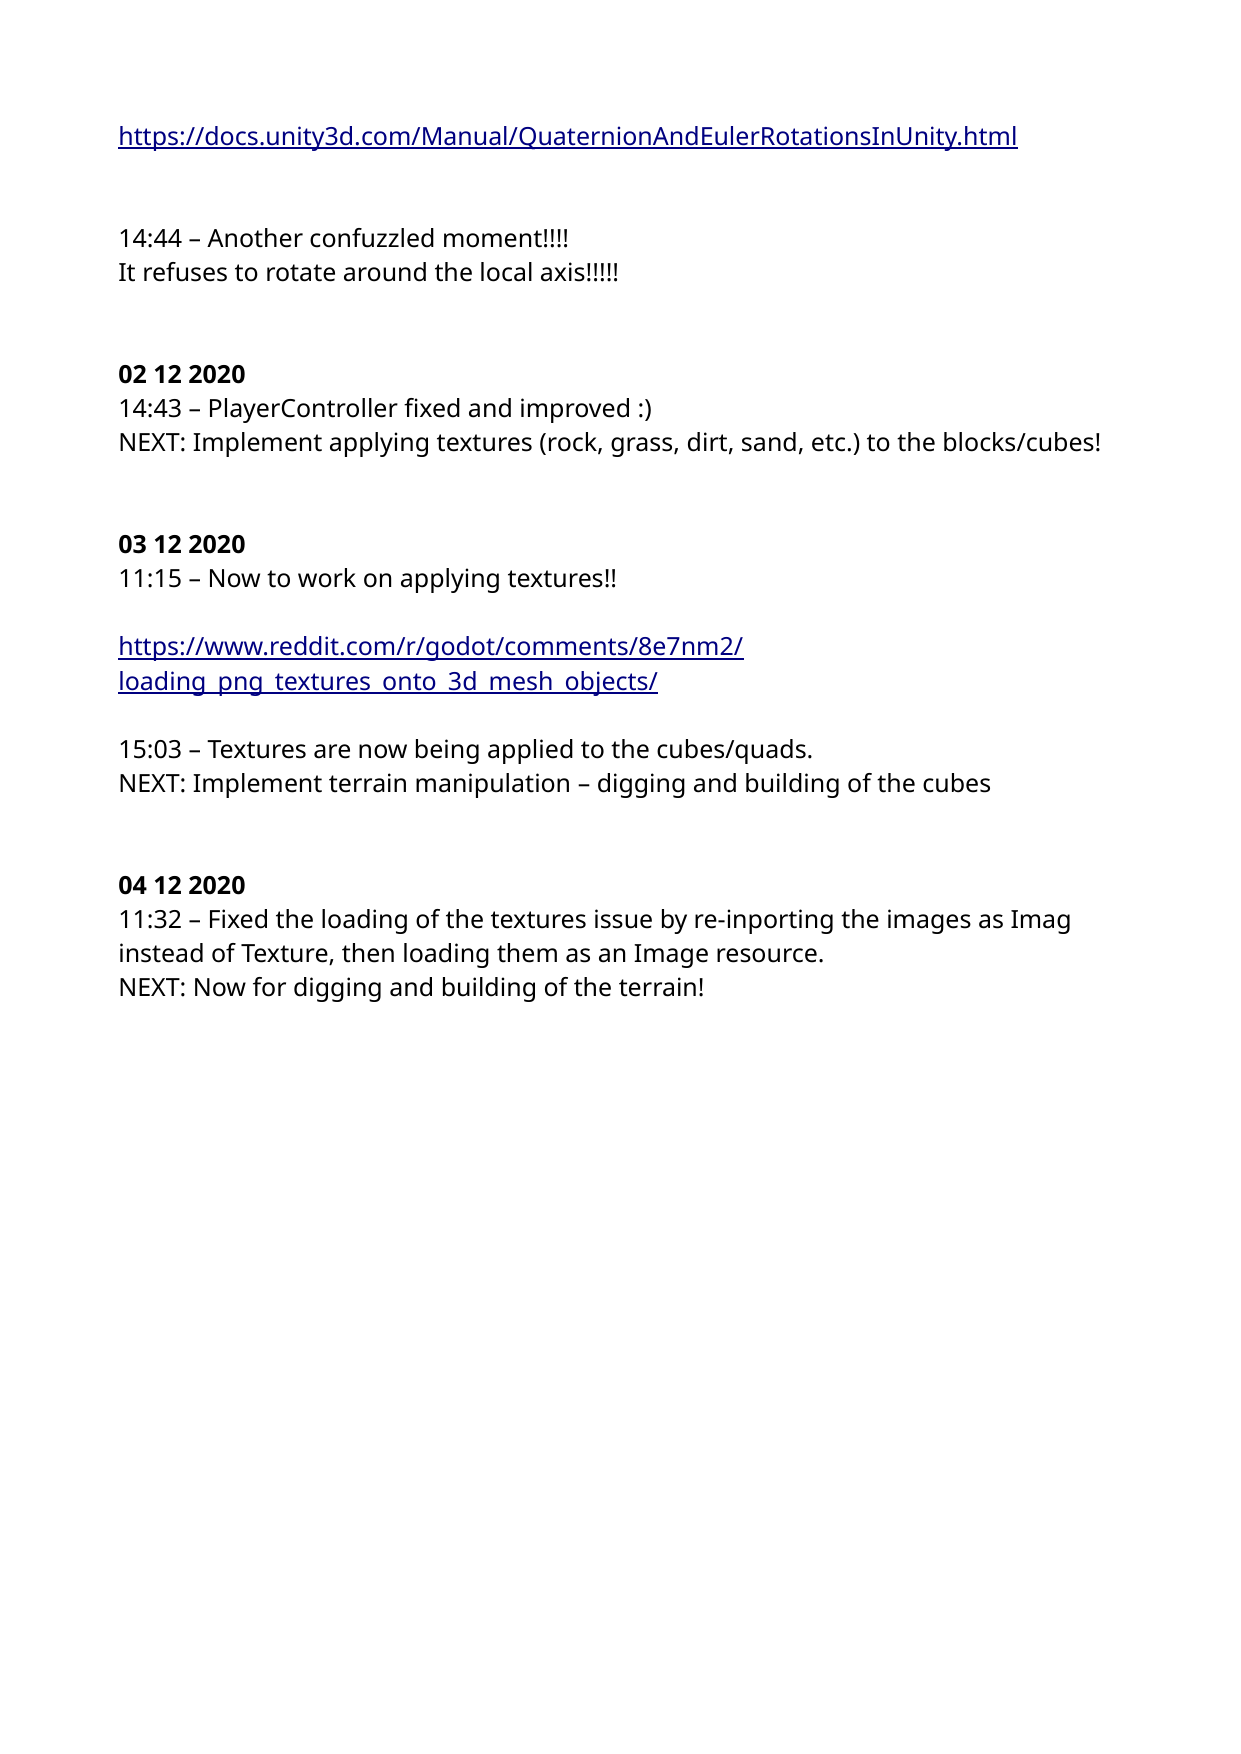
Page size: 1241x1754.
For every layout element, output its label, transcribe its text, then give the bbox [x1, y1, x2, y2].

text NEXT: Implement applying textures (rock, grass, dirt, sand, etc.) to the blocks/cubes! [118, 425, 1122, 459]
text 02 12 2020 [118, 357, 1122, 391]
text 14:43 – PlayerController fixed and improved :) [118, 391, 1122, 425]
text 11:32 – Fixed the loading of the textures issue by re-inporting the images as Imag instead of Texture, then loading them as an Image resource. [118, 902, 1122, 970]
text 11:15 – Now to work on applying textures!! [118, 561, 1122, 595]
text 15:03 – Textures are now being applied to the cubes/quads. [118, 731, 1122, 765]
text https://docs.unity3d.com/Manual/QuaternionAndEulerRotationsInUnity.html [118, 118, 1122, 152]
text 03 12 2020 [118, 527, 1122, 561]
text NEXT: Implement terrain manipulation – digging and building of the cubes [118, 765, 1122, 799]
text 14:44 – Another confuzzled moment!!!! [118, 220, 1122, 254]
text It refuses to rotate around the local axis!!!!! [118, 254, 1122, 288]
text https://www.reddit.com/r/godot/comments/8e7nm2/loading_png_textures_onto_3d_mesh_objects/ [118, 629, 1122, 697]
text NEXT: Now for digging and building of the terrain! [118, 970, 1122, 1004]
text 04 12 2020 [118, 867, 1122, 902]
